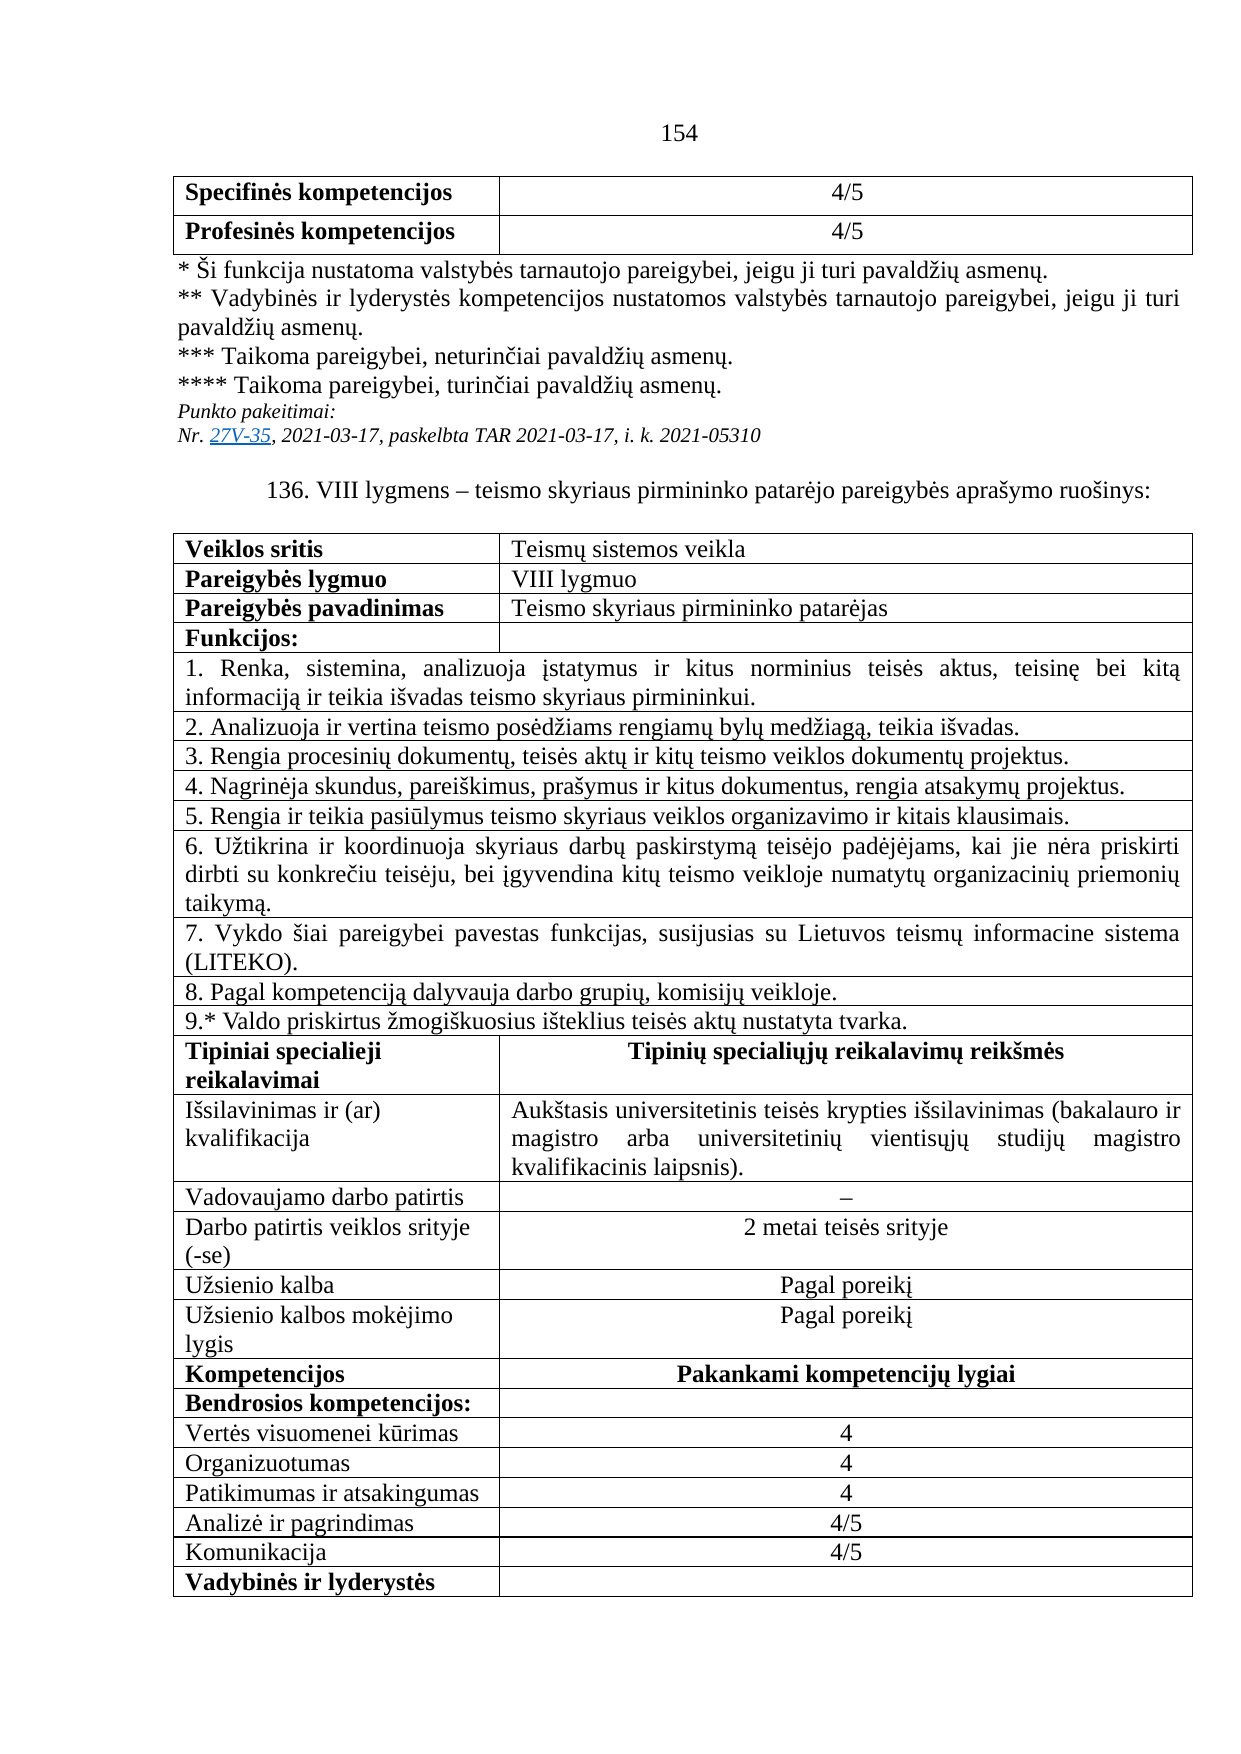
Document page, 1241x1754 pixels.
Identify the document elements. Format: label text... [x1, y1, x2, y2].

table_cell Funkcijos: [174, 623, 499, 652]
table_cell Tipinių specialiųjų reikalavimų reikšmės [500, 1036, 1192, 1094]
table_cell Darbo patirtis veiklos srityje (-se) [174, 1212, 499, 1269]
table_cell Vertės visuomenei kūrimas [174, 1418, 499, 1447]
text * Ši funkcija nustatoma valstybės tarnautojo pareigybei, jeigu ji turi pavaldžių asmenų. [177, 255, 1181, 283]
table_cell 4/5 [500, 1538, 1192, 1566]
table_cell 2 metai teisės srityje [500, 1212, 1192, 1269]
table_cell [500, 1389, 1192, 1417]
table_cell Pagal poreikį [500, 1300, 1192, 1358]
table_cell 2. Analizuoja ir vertina teismo posėdžiams rengiamų bylų medžiagą, teikia išvadas. [174, 712, 1192, 740]
table_cell Vadovaujamo darbo patirtis [174, 1182, 499, 1211]
table_cell [500, 623, 1192, 652]
table_cell 3. Rengia procesinių dokumentų, teisės aktų ir kitų teismo veiklos dokumentų projektus. [174, 741, 1192, 770]
table_cell VIII lygmuo [500, 564, 1192, 592]
table_cell [500, 1567, 1192, 1596]
table_cell 5. Rengia ir teikia pasiūlymus teismo skyriaus veiklos organizavimo ir kitais klausimais. [174, 801, 1192, 830]
table_cell 4/5 [500, 216, 1192, 254]
table_cell Užsienio kalbos mokėjimo lygis [174, 1300, 499, 1358]
table_cell Aukštasis universitetinis teisės krypties išsilavinimas (bakalauro ir magistro arba universitetinių vientisųjų studijų magistro kvalifikacinis laipsnis). [500, 1095, 1192, 1181]
table_cell Pareigybės pavadinimas [174, 594, 499, 622]
table_cell 4 [500, 1448, 1192, 1477]
table_cell 8. Pagal kompetenciją dalyvauja darbo grupių, komisijų veikloje. [174, 977, 1192, 1005]
table_cell Analizė ir pagrindimas [174, 1508, 499, 1536]
table_cell Komunikacija [174, 1538, 499, 1566]
table_header Veiklos sritis [174, 534, 499, 563]
table_cell Pagal poreikį [500, 1270, 1192, 1299]
table_cell 4/5 [500, 1508, 1192, 1536]
text **** Taikoma pareigybei, turinčiai pavaldžių asmenų. [177, 370, 1181, 398]
table_cell – [500, 1182, 1192, 1211]
table_cell Vadybinės ir lyderystės [174, 1567, 499, 1596]
table_cell 4 [500, 1418, 1192, 1447]
text *** Taikoma pareigybei, neturinčiai pavaldžių asmenų. [177, 341, 1181, 370]
table_cell Bendrosios kompetencijos: [174, 1389, 499, 1417]
table_cell 4 [500, 1478, 1192, 1507]
table_cell Tipiniai specialieji reikalavimai [174, 1036, 499, 1094]
table_cell 4/5 [500, 177, 1192, 215]
table_cell Išsilavinimas ir (ar) kvalifikacija [174, 1095, 499, 1181]
text Nr. 27V-35, 2021-03-17, paskelbta TAR 2021-03-17, i. k. 2021-05310 [177, 423, 1181, 447]
text 136. VIII lygmens – teismo skyriaus pirmininko patarėjo pareigybės aprašymo ruošinys: [177, 475, 1181, 504]
table_cell 1. Renka, sistemina, analizuoja įstatymus ir kitus norminius teisės aktus, teisinę bei kitą informaciją ir teikia išvadas teismo skyriaus pirmininkui. [174, 653, 1192, 711]
table_cell Patikimumas ir atsakingumas [174, 1478, 499, 1507]
text Punkto pakeitimai: [177, 398, 1181, 423]
table_cell Pareigybės lygmuo [174, 564, 499, 592]
table_cell 6. Užtikrina ir koordinuoja skyriaus darbų paskirstymą teisėjo padėjėjams, kai jie nėra priskirti dirbti su konkrečiu teisėju, bei įgyvendina kitų teismo veikloje numatytų organizacinių priemonių taikymą. [174, 831, 1192, 917]
table_cell Teismo skyriaus pirmininko patarėjas [500, 594, 1192, 622]
table_cell Organizuotumas [174, 1448, 499, 1477]
table_cell Užsienio kalba [174, 1270, 499, 1299]
table_cell Kompetencijos [174, 1359, 499, 1387]
table_header Teismų sistemos veikla [500, 534, 1192, 563]
table_cell Profesinės kompetencijos [174, 216, 499, 254]
table_cell Specifinės kompetencijos [174, 177, 499, 215]
table_cell 4. Nagrinėja skundus, pareiškimus, prašymus ir kitus dokumentus, rengia atsakymų projektus. [174, 771, 1192, 800]
text ** Vadybinės ir lyderystės kompetencijos nustatomos valstybės tarnautojo pareigybei, jeigu ji turi pavaldžių asmenų. [177, 283, 1181, 341]
table_cell 7. Vykdo šiai pareigybei pavestas funkcijas, susijusias su Lietuvos teismų informacine sistema (LITEKO). [174, 918, 1192, 976]
table_cell Pakankami kompetencijų lygiai [500, 1359, 1192, 1387]
table_cell 9.* Valdo priskirtus žmogiškuosius išteklius teisės aktų nustatyta tvarka. [174, 1006, 1192, 1035]
